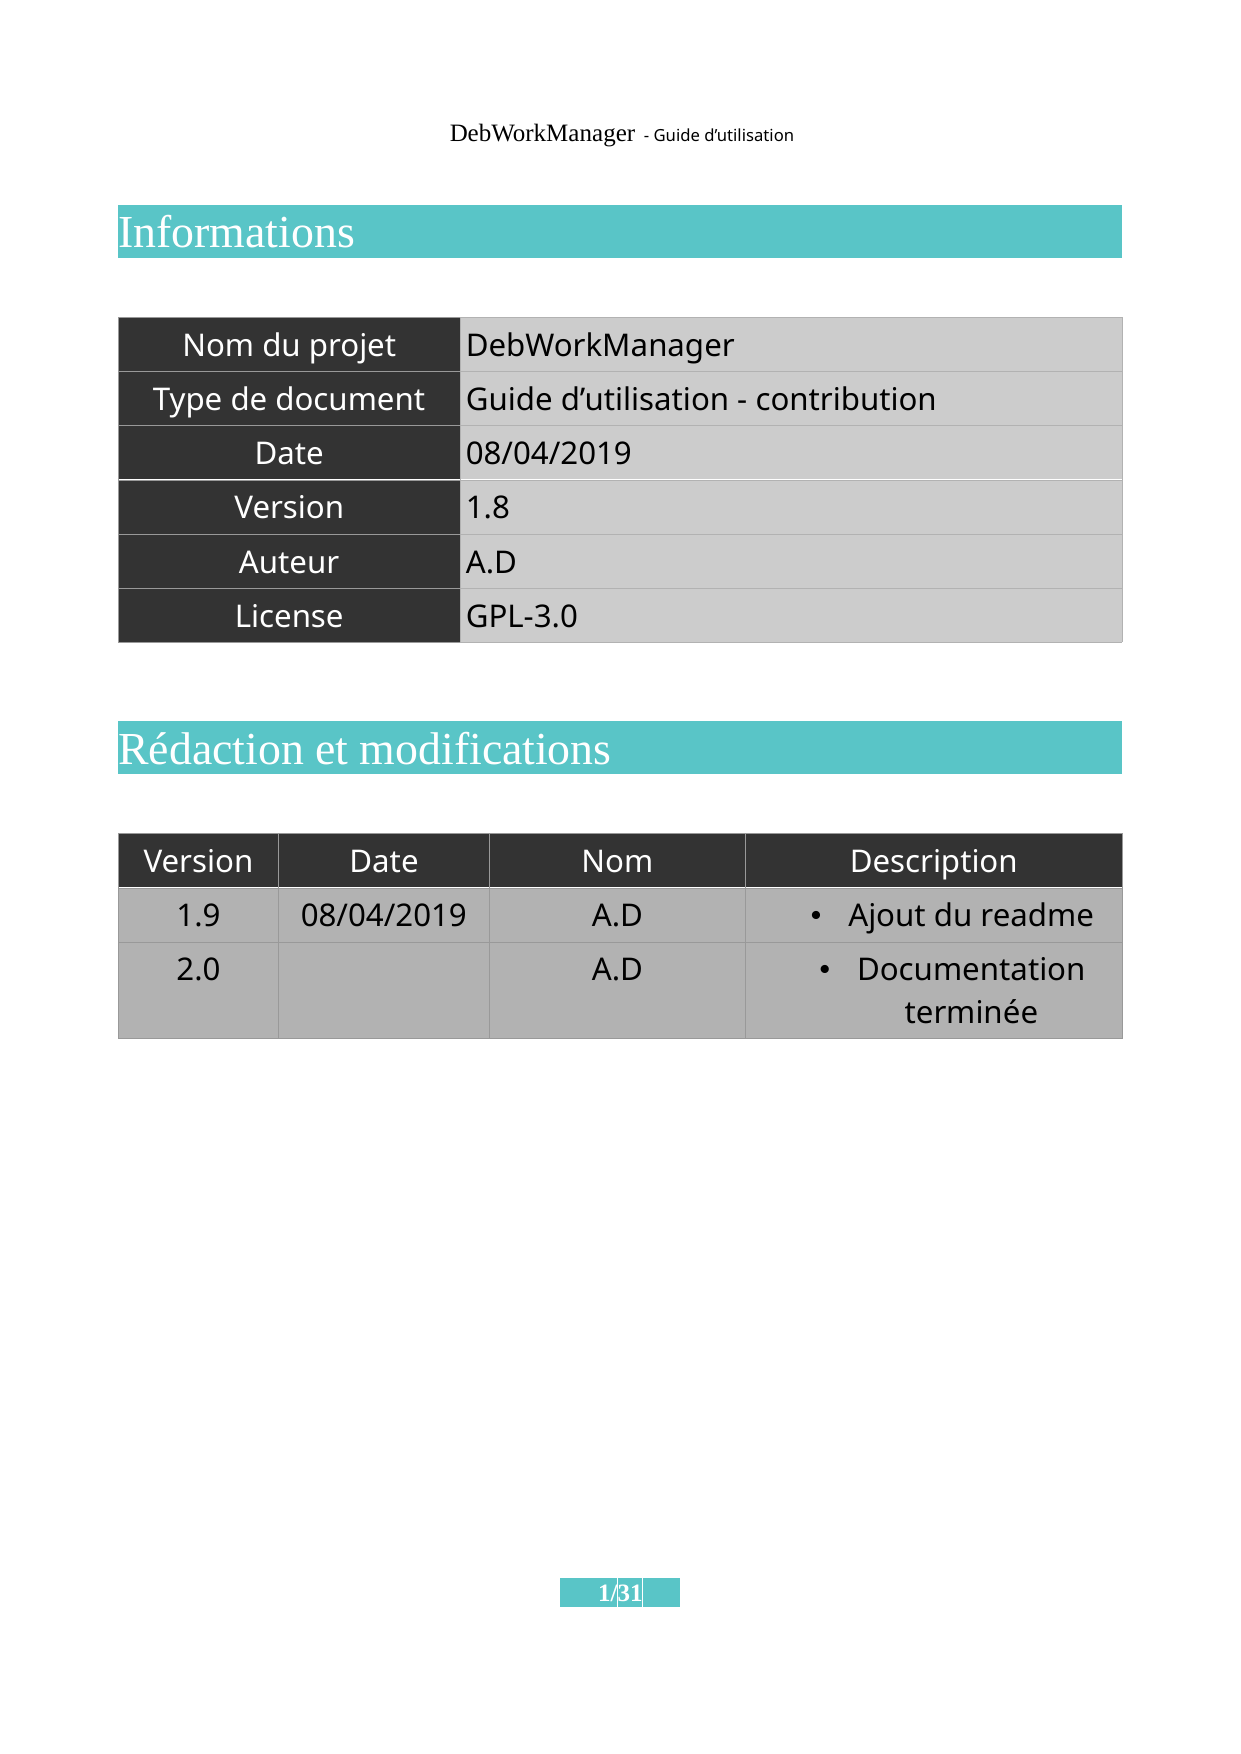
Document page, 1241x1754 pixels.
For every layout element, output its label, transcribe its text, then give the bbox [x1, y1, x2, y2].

text Rédaction et modifications [118, 721, 1122, 774]
table_cell A.D [490, 889, 745, 942]
table_header DebWorkManager [461, 318, 1122, 371]
table_header Description [746, 834, 1122, 887]
table_cell License [119, 589, 460, 642]
table_header Nom [490, 834, 745, 887]
table_cell 08/04/2019 [461, 426, 1122, 479]
table_cell GPL-3.0 [461, 589, 1122, 642]
table_header Date [279, 834, 489, 887]
table_header Nom du projet [119, 318, 460, 371]
text Informations [118, 205, 1122, 258]
table_cell 2.0 [119, 943, 278, 1038]
table_cell Auteur [119, 535, 460, 588]
table_cell A.D [490, 943, 745, 1038]
table_cell Date [119, 426, 460, 479]
table_cell A.D [461, 535, 1122, 588]
table_cell Ajout du readme [746, 889, 1122, 942]
table_cell 1.8 [461, 481, 1122, 534]
table_cell Version [119, 481, 460, 534]
table_header Version [119, 834, 278, 887]
table_cell [279, 943, 489, 1038]
table_cell Type de document [119, 372, 460, 425]
table_cell Documentation terminée [746, 943, 1122, 1038]
table_cell Guide d’utilisation - contribution [461, 372, 1122, 425]
table_cell 1.9 [119, 889, 278, 942]
table_cell 08/04/2019 [279, 889, 489, 942]
